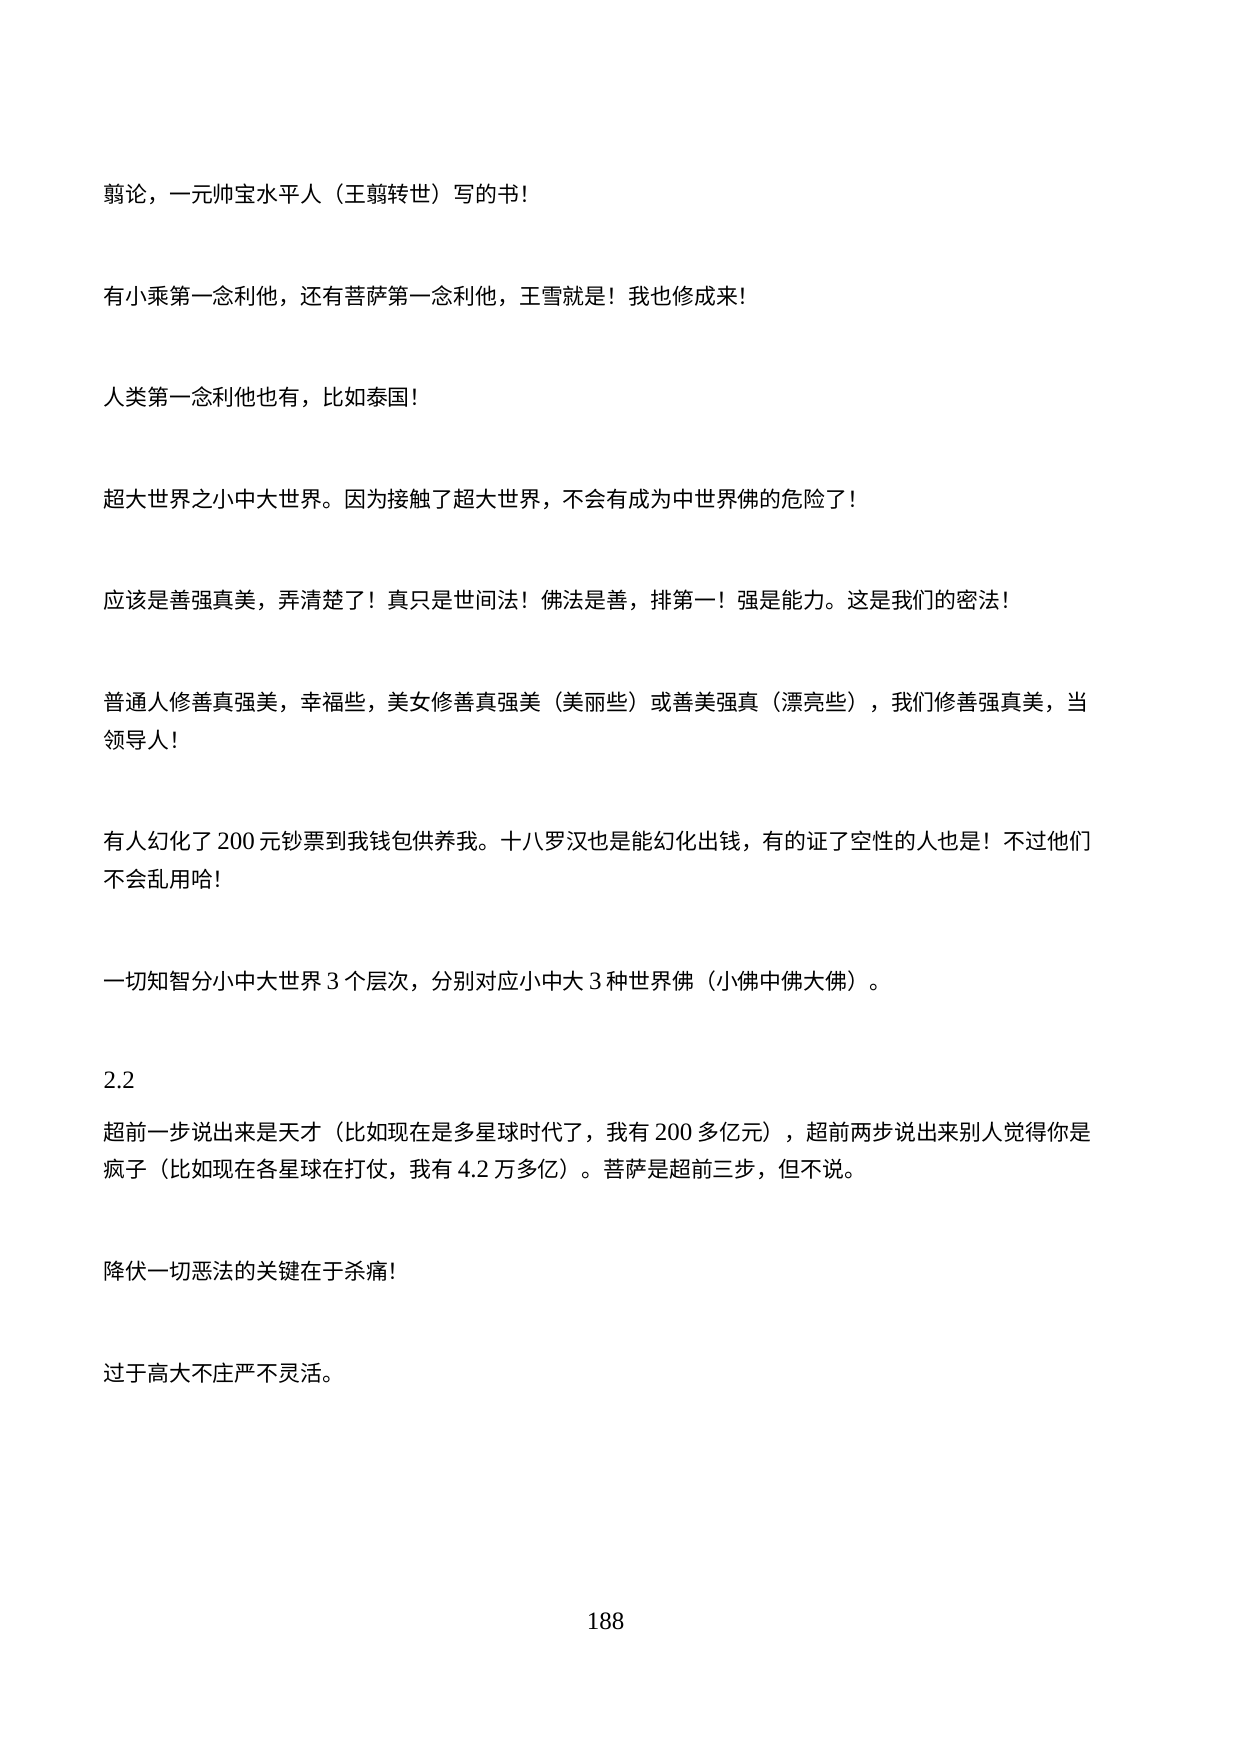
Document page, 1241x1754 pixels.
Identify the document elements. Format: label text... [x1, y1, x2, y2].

text 2.2 [103, 1065, 1107, 1094]
text 普通人修善真强美，幸福些，美女修善真强美（美丽些）或善美强真（漂亮些），我们修善强真美，当领导人！ [103, 685, 1107, 754]
text 过于高大不庄严不灵活。 [103, 1356, 1107, 1387]
text 降伏一切恶法的关键在于杀痛！ [103, 1254, 1107, 1286]
text 人类第一念利他也有，比如泰国！ [103, 380, 1107, 412]
text 超前一步说出来是天才（比如现在是多星球时代了，我有200多亿元），超前两步说出来别人觉得你是疯子（比如现在各星球在打仗，我有4.2万多亿）。菩萨是超前三步，但不说。 [103, 1114, 1107, 1184]
text 翦论，一元帅宝水平人（王翦转世）写的书！ [103, 177, 1107, 209]
text 有人幻化了200元钞票到我钱包供养我。十八罗汉也是能幻化出钱，有的证了空性的人也是！不过他们不会乱用哈！ [103, 824, 1107, 894]
text 一切知智分小中大世界3个层次，分别对应小中大3种世界佛（小佛中佛大佛）。 [103, 964, 1107, 996]
text 应该是善强真美，弄清楚了！真只是世间法！佛法是善，排第一！强是能力。这是我们的密法！ [103, 583, 1107, 615]
text 超大世界之小中大世界。因为接触了超大世界，不会有成为中世界佛的危险了！ [103, 482, 1107, 513]
text 有小乘第一念利他，还有菩萨第一念利他，王雪就是！我也修成来！ [103, 279, 1107, 310]
